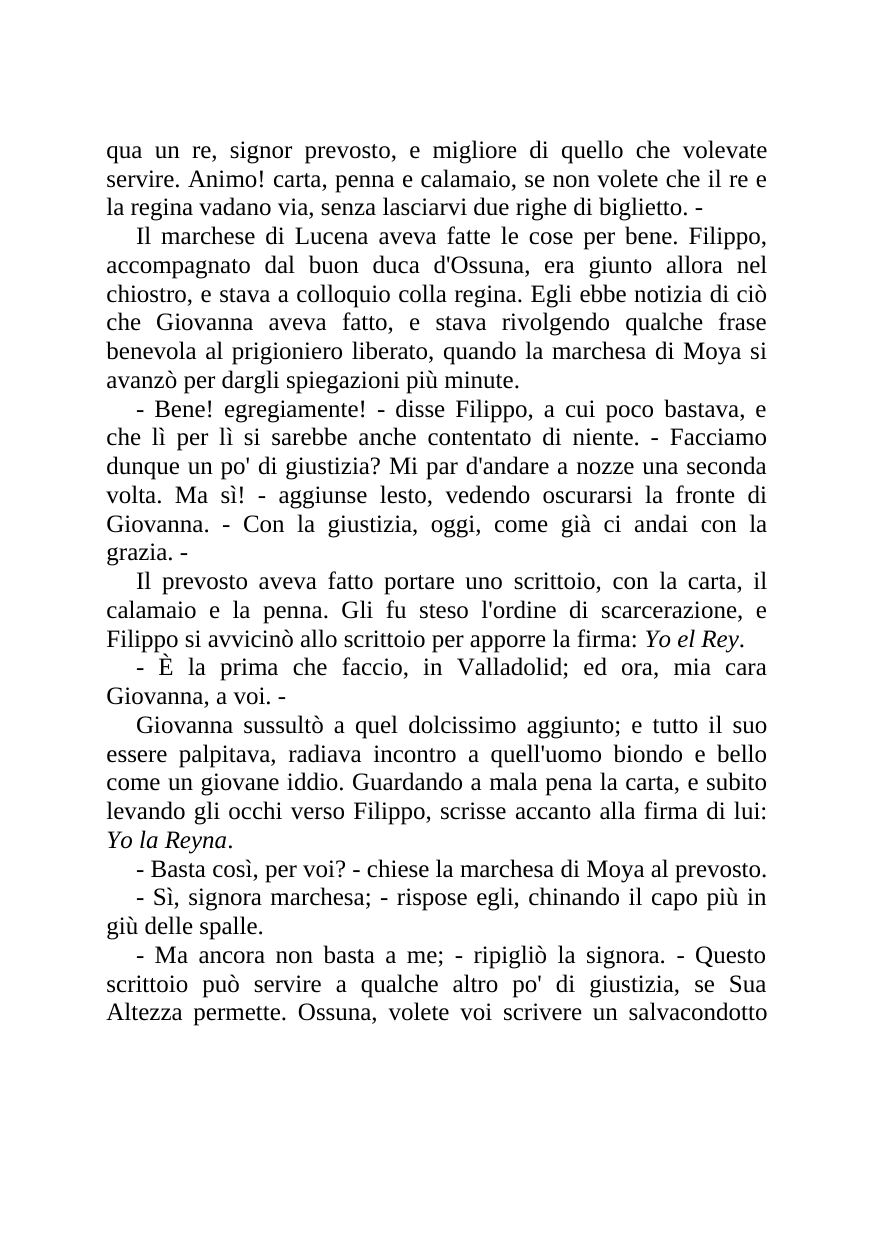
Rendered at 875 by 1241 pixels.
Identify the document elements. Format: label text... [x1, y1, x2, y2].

text - Basta così, per voi? - chiese la marchesa di Moya al prevosto. [106, 854, 768, 882]
text - Bene! egregiamente! - disse Filippo, a cui poco bastava, e che lì per lì si sarebbe anche contentato di niente. - Facciamo dunque un po' di giustizia? Mi par d'andare a nozze una seconda volta. Ma sì! - aggiunse lesto, vedendo oscurarsi la fronte di Giovanna. - Con la giustizia, oggi, come già ci andai con la grazia. - [106, 394, 768, 566]
text - Ma ancora non basta a me; - ripigliò la signora. - Questo scrittoio può servire a qualche altro po' di giustizia, se Sua Altezza permette. Ossuna, volete voi scrivere un salvacondotto [106, 940, 768, 1026]
text - È la prima che faccio, in Valladolid; ed ora, mia cara Giovanna, a voi. - [106, 652, 768, 710]
text Il prevosto aveva fatto portare uno scrittoio, con la carta, il calamaio e la penna. Gli fu steso l'ordine di scarcerazione, e Filippo si avvicinò allo scrittoio per apporre la firma: Yo el Rey. [106, 566, 768, 652]
text Giovanna sussultò a quel dolcissimo aggiunto; e tutto il suo essere palpitava, radiava incontro a quell'uomo biondo e bello come un giovane iddio. Guardando a mala pena la carta, e subito levando gli occhi verso Filippo, scrisse accanto alla firma di lui: Yo la Reyna. [106, 710, 768, 854]
text Il marchese di Lucena aveva fatte le cose per bene. Filippo, accompagnato dal buon duca d'Ossuna, era giunto allora nel chiostro, e stava a colloquio colla regina. Egli ebbe notizia di ciò che Giovanna aveva fatto, e stava rivolgendo qualche frase benevola al prigioniero liberato, quando la marchesa di Moya si avanzò per dargli spiegazioni più minute. [106, 221, 768, 394]
text qua un re, signor prevosto, e migliore di quello che volevate servire. Animo! carta, penna e calamaio, se non volete che il re e la regina vadano via, senza lasciarvi due righe di biglietto. - [106, 135, 768, 221]
text - Sì, signora marchesa; - rispose egli, chinando il capo più in giù delle spalle. [106, 882, 768, 940]
